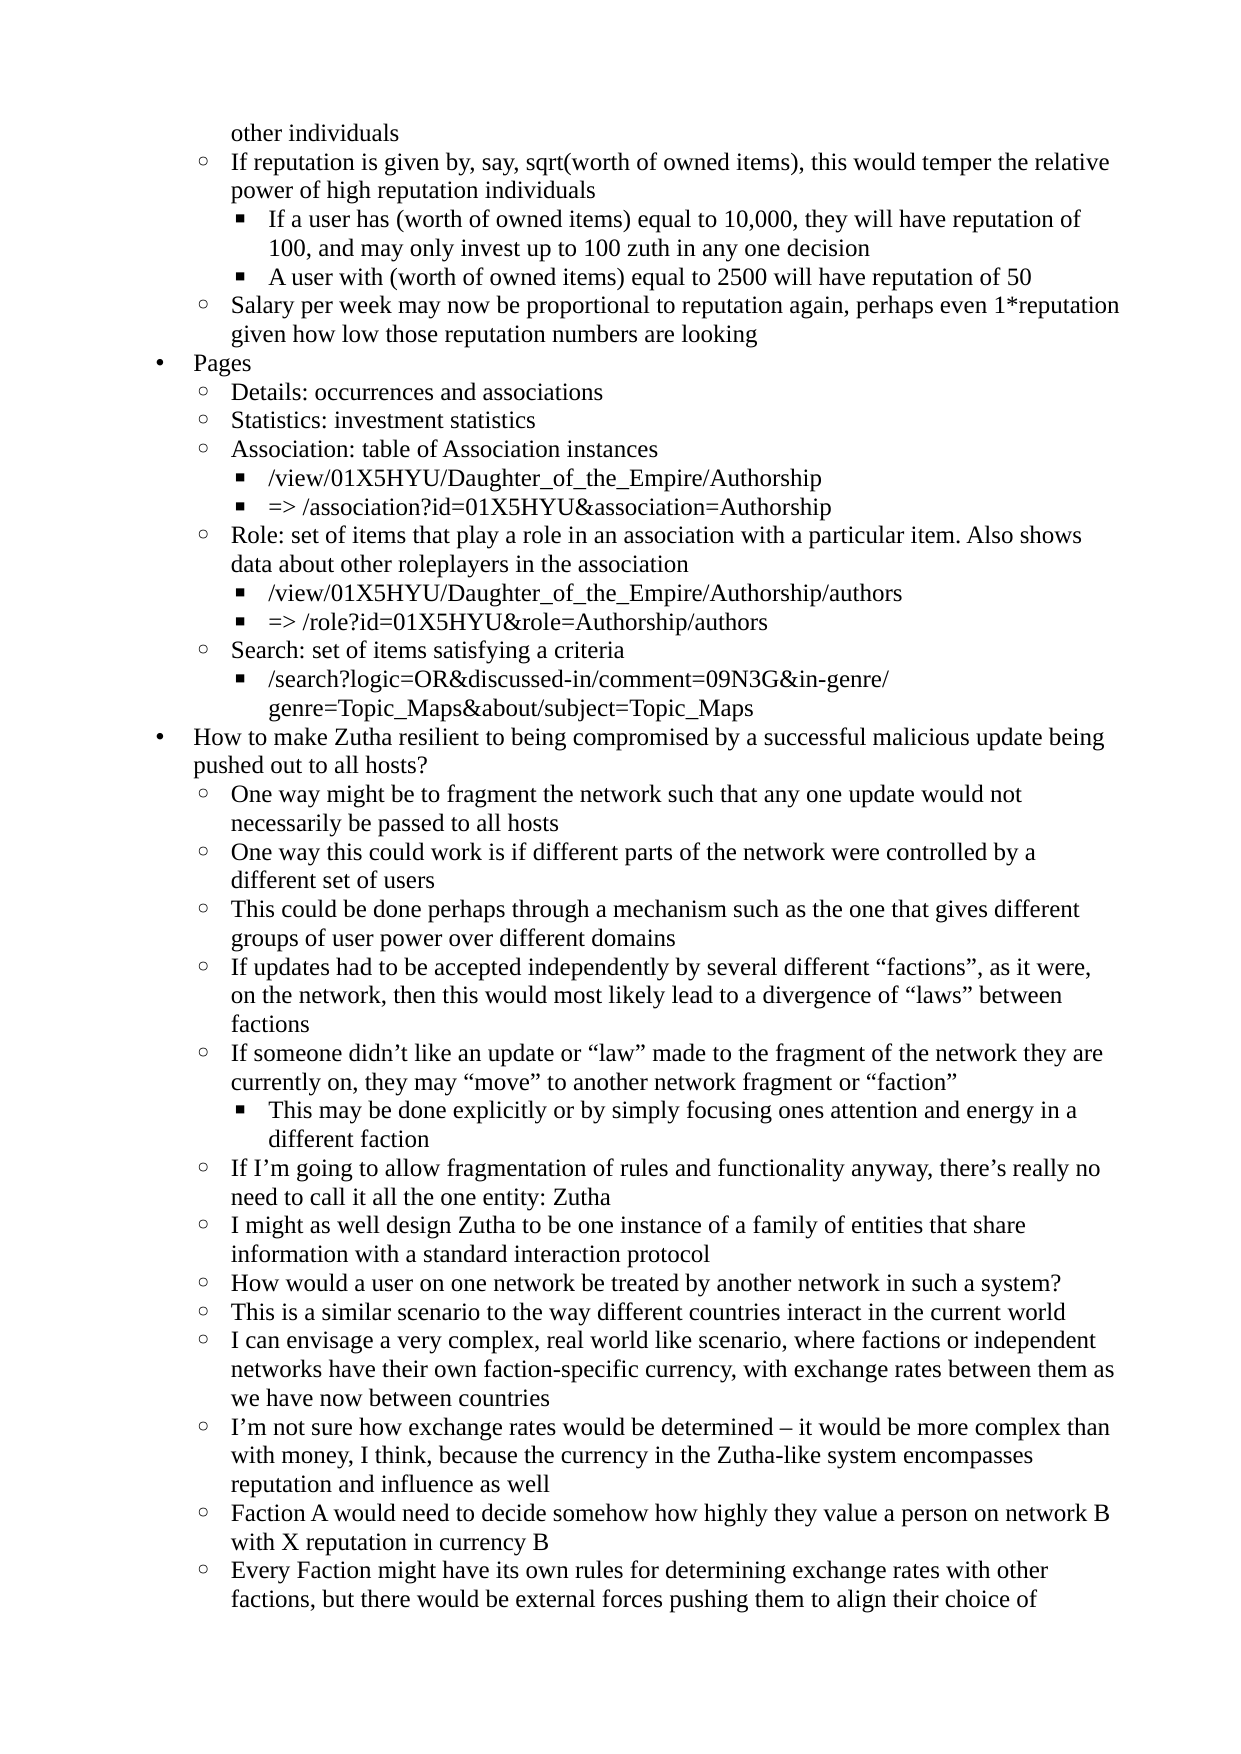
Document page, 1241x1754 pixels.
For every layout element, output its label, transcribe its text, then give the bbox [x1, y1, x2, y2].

list => /association?id=01X5HYU&association=Authorship [231, 492, 1122, 521]
list Role: set of items that play a role in an association with a particular item. Also shows data about other roleplayers in the association [193, 521, 1122, 578]
list This is a similar scenario to the way different countries interact in the current world [193, 1297, 1122, 1326]
list If I’m going to allow fragmentation of rules and functionality anyway, there’s really no need to call it all the one entity: Zutha [193, 1153, 1122, 1211]
list /view/01X5HYU/Daughter_of_the_Empire/Authorship/authors [231, 578, 1122, 607]
list Pages [156, 348, 1122, 377]
list /view/01X5HYU/Daughter_of_the_Empire/Authorship [231, 463, 1122, 492]
list If reputation is given by, say, sqrt(worth of owned items), this would temper the relative power of high reputation individuals [193, 147, 1122, 204]
list If updates had to be accepted independently by several different “factions”, as it were, on the network, then this would most likely lead to a divergence of “laws” between factions [193, 952, 1122, 1038]
list One way this could work is if different parts of the network were controlled by a different set of users [193, 837, 1122, 894]
list Every Faction might have its own rules for determining exchange rates with other factions, but there would be external forces pushing them to align their choice of [193, 1556, 1122, 1613]
list How would a user on one network be treated by another network in such a system? [193, 1268, 1122, 1297]
list I can envisage a very complex, real world like scenario, where factions or independent networks have their own faction-specific currency, with exchange rates between them as we have now between countries [193, 1326, 1122, 1412]
list Details: occurrences and associations [193, 377, 1122, 406]
list This may be done explicitly or by simply focusing ones attention and energy in a different faction [231, 1096, 1122, 1153]
list Association: table of Association instances [193, 434, 1122, 463]
list Statistics: investment statistics [193, 406, 1122, 434]
list How to make Zutha resilient to being compromised by a successful malicious update being pushed out to all hosts? [156, 722, 1122, 779]
list I’m not sure how exchange rates would be determined – it would be more complex than with money, I think, because the currency in the Zutha-like system encompasses reputation and influence as well [193, 1412, 1122, 1498]
list Salary per week may now be proportional to reputation again, perhaps even 1*reputation given how low those reputation numbers are looking [193, 291, 1122, 348]
list other individuals [193, 118, 1122, 147]
list Faction A would need to decide somehow how highly they value a person on network B with X reputation in currency B [193, 1498, 1122, 1556]
list /search?logic=OR&discussed-in/comment=09N3G&in-genre/genre=Topic_Maps&about/subject=Topic_Maps [231, 664, 1122, 722]
list This could be done perhaps through a mechanism such as the one that gives different groups of user power over different domains [193, 894, 1122, 952]
list One way might be to fragment the network such that any one update would not necessarily be passed to all hosts [193, 779, 1122, 837]
list I might as well design Zutha to be one instance of a family of entities that share information with a standard interaction protocol [193, 1211, 1122, 1268]
list => /role?id=01X5HYU&role=Authorship/authors [231, 607, 1122, 636]
list If someone didn’t like an update or “law” made to the fragment of the network they are currently on, they may “move” to another network fragment or “faction” [193, 1038, 1122, 1096]
list A user with (worth of owned items) equal to 2500 will have reputation of 50 [231, 262, 1122, 291]
list Search: set of items satisfying a criteria [193, 636, 1122, 664]
list If a user has (worth of owned items) equal to 10,000, they will have reputation of 100, and may only invest up to 100 zuth in any one decision [231, 204, 1122, 262]
